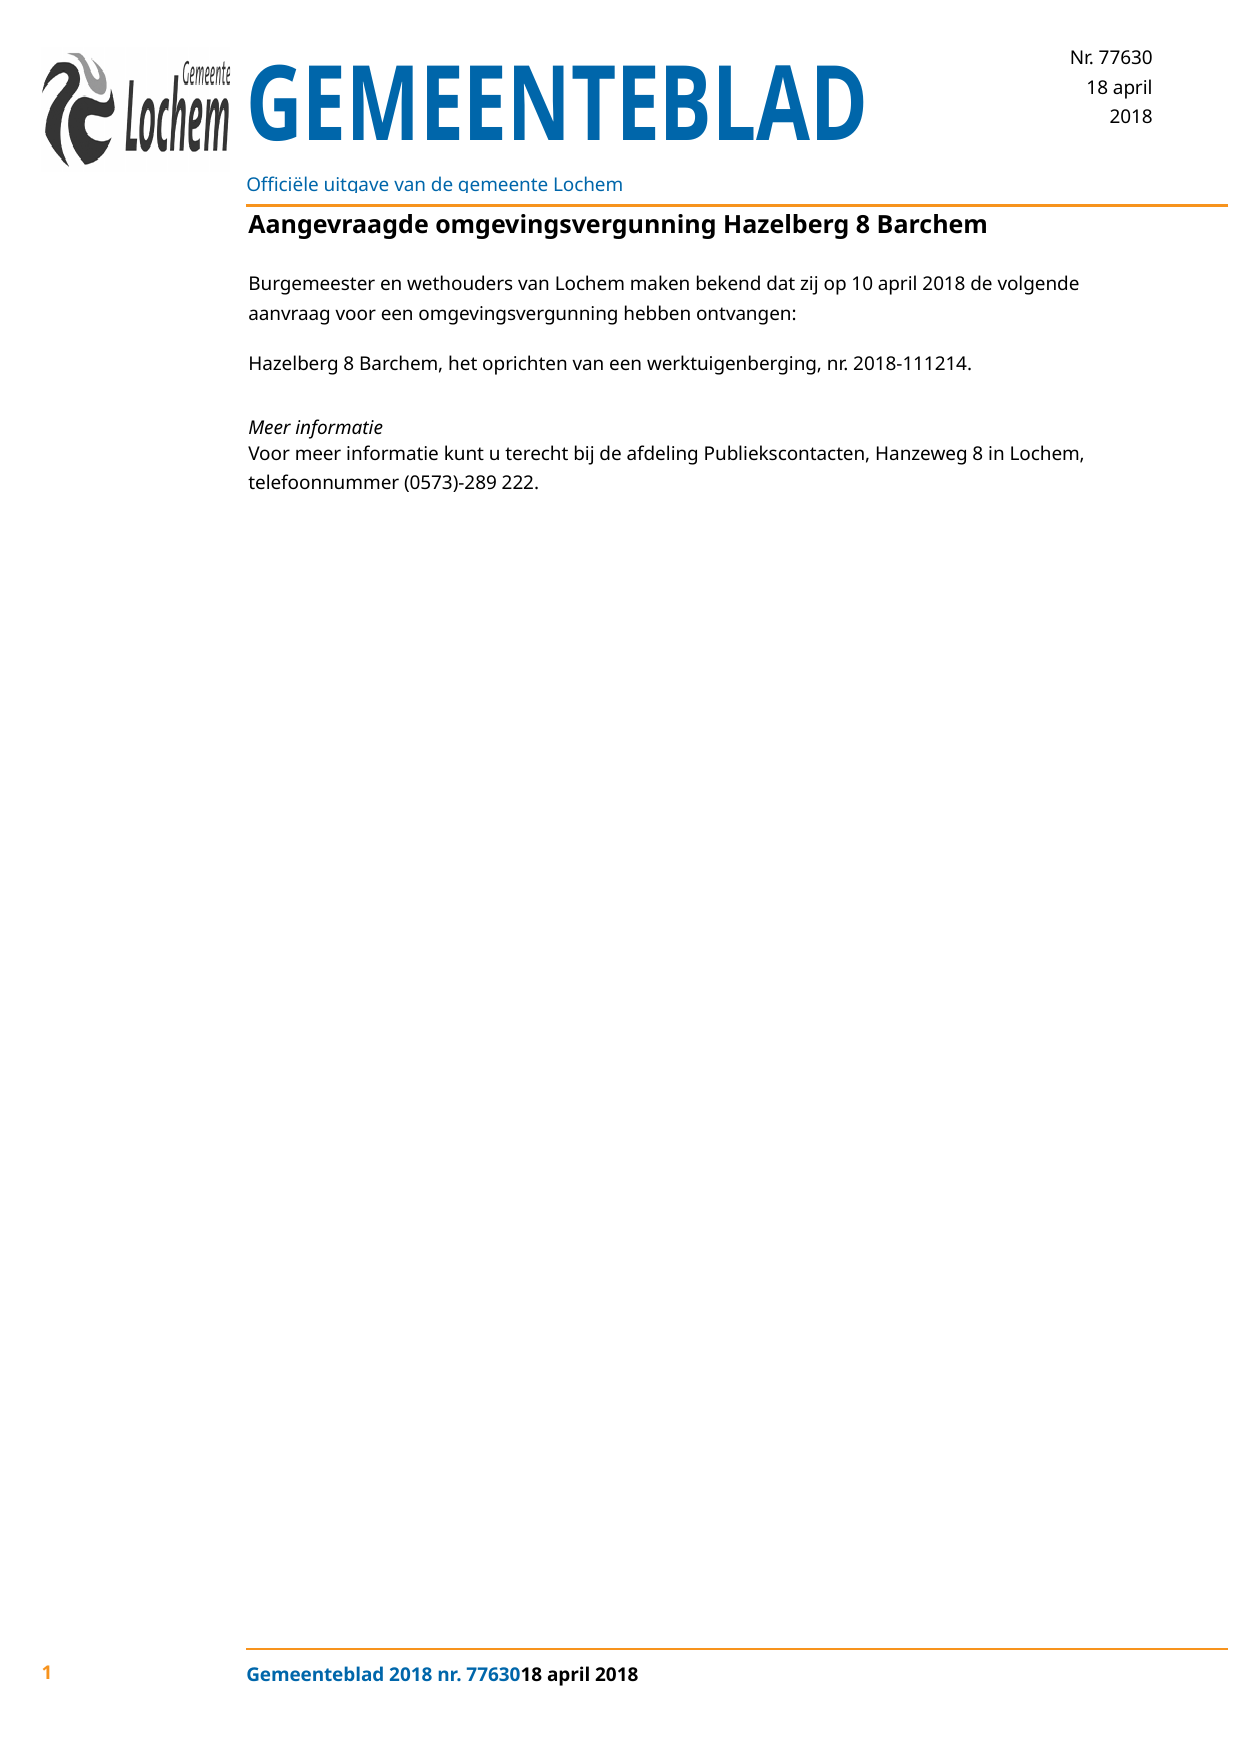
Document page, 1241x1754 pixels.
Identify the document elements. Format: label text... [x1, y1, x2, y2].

text Aangevraagde omgevingsvergunning Hazelberg 8 Barchem [248, 207, 1152, 241]
text Voor meer informatie kunt u terecht bij de afdeling Publiekscontacten, Hanzeweg 8 in Lochem, telefoonnummer (0573)-289 222. [248, 440, 1152, 495]
picture [41, 47, 231, 172]
text Meer informatie [248, 414, 1152, 440]
text Burgemeester en wethouders van Lochem maken bekend dat zij op 10 april 2018 de volgende aanvraag voor een omgevingsvergunning hebben ontvangen: [248, 270, 1152, 326]
text Hazelberg 8 Barchem, het oprichten van een werktuigenberging, nr. 2018-111214. [248, 350, 1152, 376]
